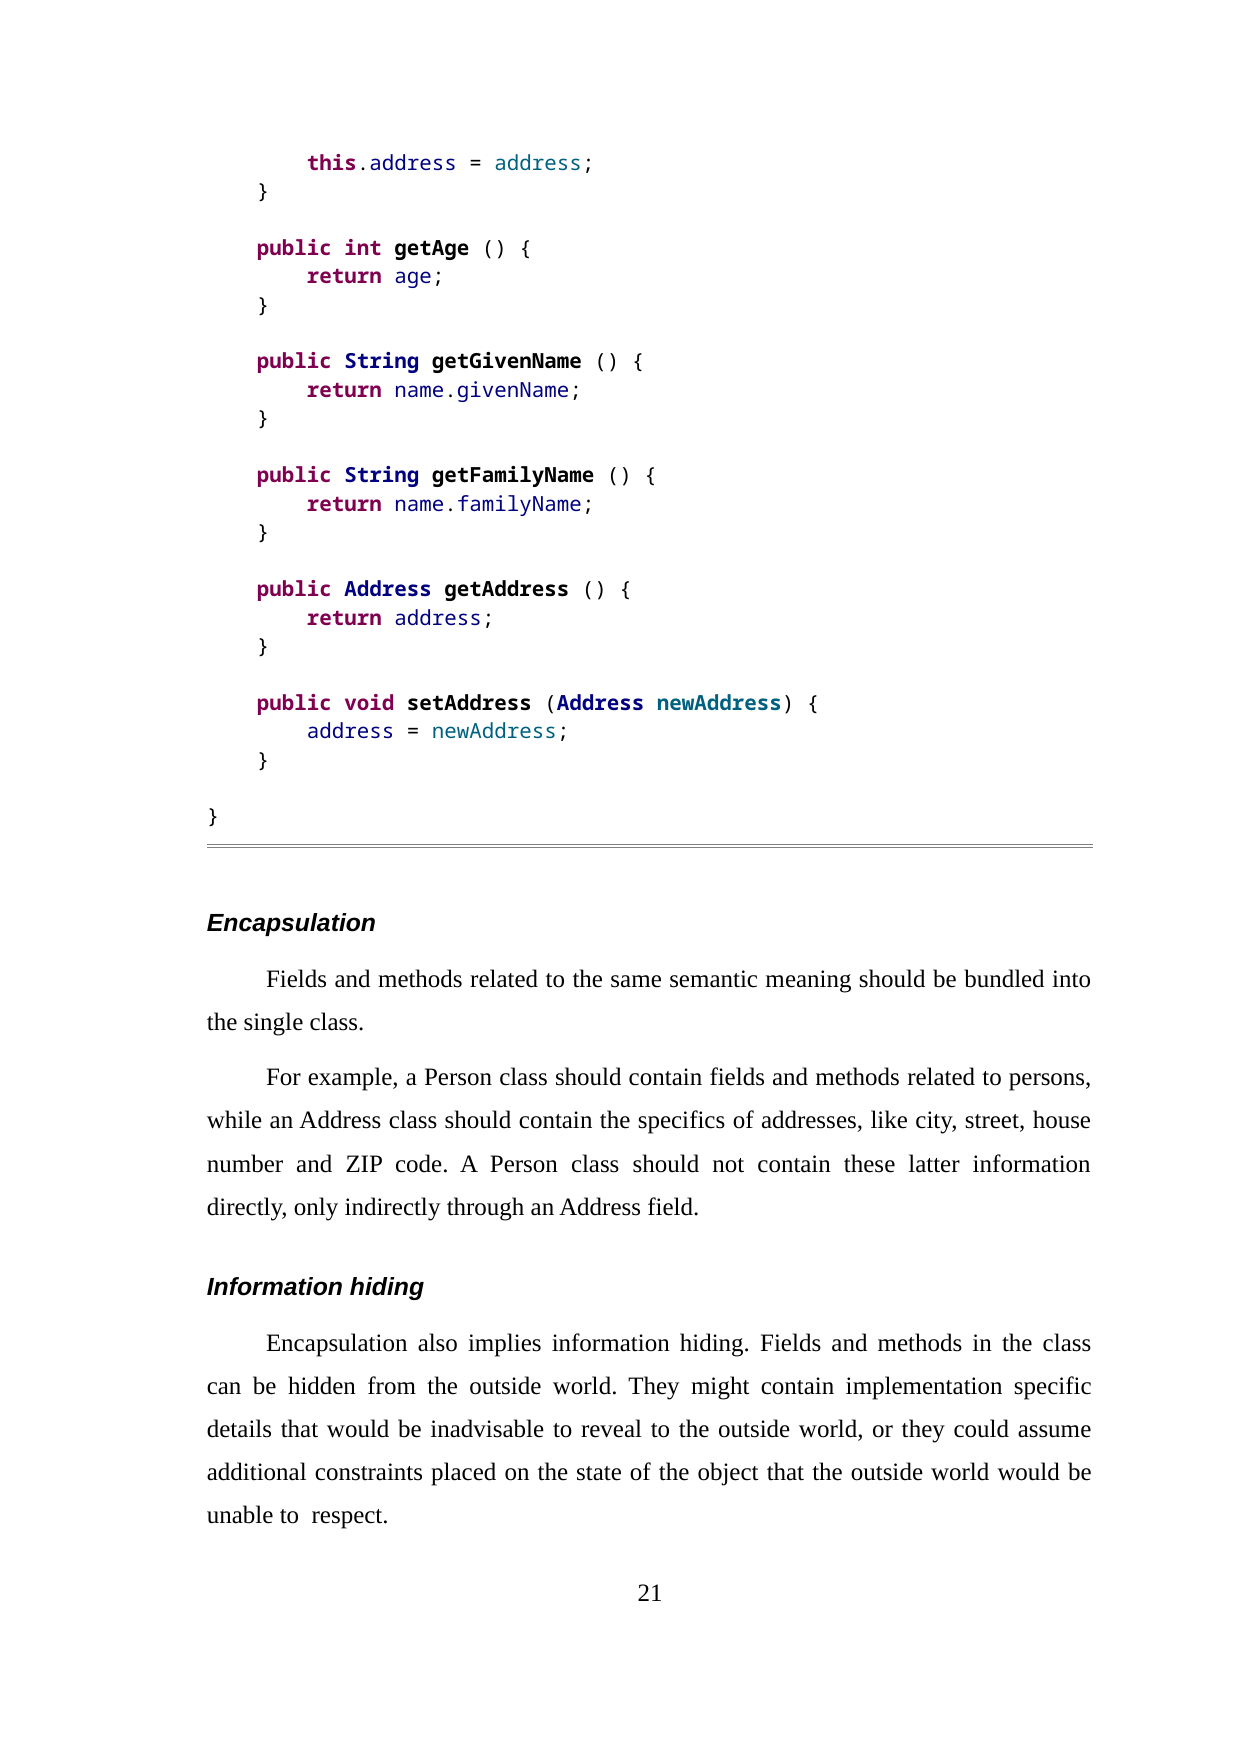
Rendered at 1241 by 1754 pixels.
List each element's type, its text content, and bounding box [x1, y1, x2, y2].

text } [207, 176, 1093, 204]
text address = newAddress; [207, 716, 1093, 745]
text For example, a Person class should contain fields and methods related to persons, while an Address class should contain the specifics of addresses, like city, street, house number and ZIP code. A Person class should not contain these latter information directly, only indirectly through an Address field. [207, 1062, 1093, 1221]
text } [207, 745, 1093, 773]
subtitle Encapsulation [207, 908, 1093, 937]
subtitle Information hiding [207, 1272, 1093, 1301]
text public int getAge () { [207, 233, 1093, 261]
text Encapsulation also implies information hiding. Fields and methods in the class can be hidden from the outside world. They might contain implementation specific details that would be inadvisable to reveal to the outside world, or they could assume additional constraints placed on the state of the object that the outside world would be unable to respect. [207, 1328, 1093, 1529]
text Fields and methods related to the same semantic meaning should be bundled into the single class. [207, 964, 1093, 1036]
text } [207, 802, 1093, 830]
text } [207, 517, 1093, 546]
text public void setAddress (Address newAddress) { [207, 688, 1093, 716]
text public String getGivenName () { [207, 347, 1093, 375]
text public String getFamilyName () { [207, 460, 1093, 489]
text return name.familyName; [207, 489, 1093, 517]
text } [207, 631, 1093, 659]
text return address; [207, 603, 1093, 631]
text return name.givenName; [207, 375, 1093, 403]
text this.address = address; [207, 148, 1093, 176]
text } [207, 290, 1093, 318]
text public Address getAddress () { [207, 574, 1093, 603]
text return age; [207, 261, 1093, 290]
text } [207, 403, 1093, 432]
